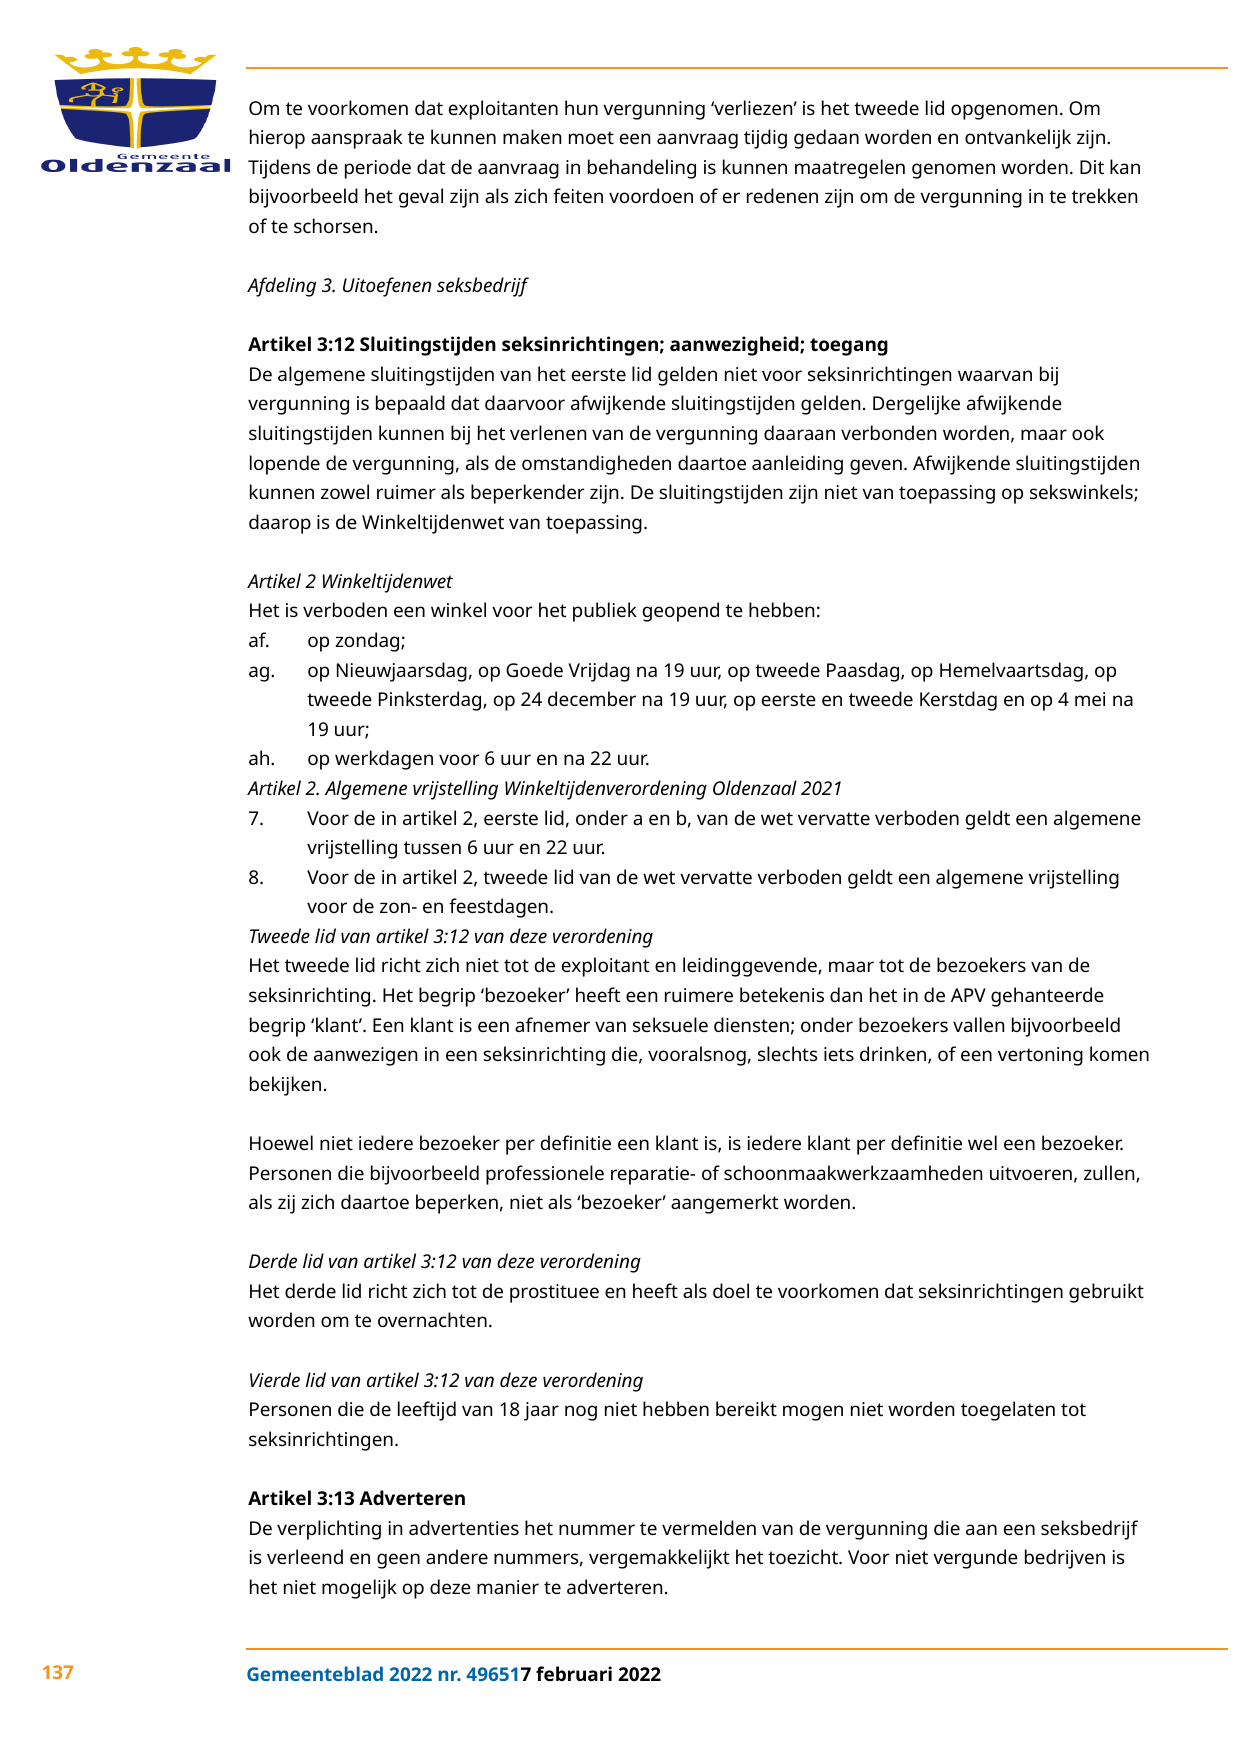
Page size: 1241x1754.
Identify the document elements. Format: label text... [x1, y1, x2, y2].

list op zondag; [248, 627, 1152, 653]
text Het derde lid richt zich tot de prostituee en heeft als doel te voorkomen dat seksinrichtingen gebruikt worden om te overnachten. [248, 1278, 1152, 1333]
text Tweede lid van artikel 3:12 van deze verordening [248, 923, 1152, 949]
text Derde lid van artikel 3:12 van deze verordening [248, 1248, 1152, 1274]
picture [41, 47, 231, 172]
text Hoewel niet iedere bezoeker per definitie een klant is, is iedere klant per definitie wel een bezoeker. Personen die bijvoorbeeld professionele reparatie- of schoonmaakwerkzaamheden uitvoeren, zullen, als zij zich daartoe beperken, niet als ‘bezoeker’ aangemerkt worden. [248, 1130, 1152, 1215]
text De algemene sluitingstijden van het eerste lid gelden niet voor seksinrichtingen waarvan bij vergunning is bepaald dat daarvoor afwijkende sluitingstijden gelden. Dergelijke afwijkende sluitingstijden kunnen bij het verlenen van de vergunning daaraan verbonden worden, maar ook lopende de vergunning, als de omstandigheden daartoe aanleiding geven. Afwijkende sluitingstijden kunnen zowel ruimer als beperkender zijn. De sluitingstijden zijn niet van toepassing op sekswinkels; daarop is de Winkeltijdenwet van toepassing. [248, 361, 1152, 535]
text Artikel 3:13 Adverteren [248, 1485, 1152, 1511]
list Voor de in artikel 2, eerste lid, onder a en b, van de wet vervatte verboden geldt een algemene vrijstelling tussen 6 uur en 22 uur. [248, 805, 1152, 860]
text Artikel 2 Winkeltijdenwet [248, 568, 1152, 594]
text Afdeling 3. Uitoefenen seksbedrijf [248, 272, 1152, 298]
text Personen die de leeftijd van 18 jaar nog niet hebben bereikt mogen niet worden toegelaten tot seksinrichtingen. [248, 1396, 1152, 1452]
text Om te voorkomen dat exploitanten hun vergunning ‘verliezen’ is het tweede lid opgenomen. Om hierop aanspraak te kunnen maken moet een aanvraag tijdig gedaan worden en ontvankelijk zijn. Tijdens de periode dat de aanvraag in behandeling is kunnen maatregelen genomen worden. Dit kan bijvoorbeeld het geval zijn als zich feiten voordoen of er redenen zijn om de vergunning in te trekken of te schorsen. [248, 95, 1152, 239]
text Het is verboden een winkel voor het publiek geopend te hebben: [248, 598, 1152, 623]
text Artikel 3:12 Sluitingstijden seksinrichtingen; aanwezigheid; toegang [248, 331, 1152, 357]
list op werkdagen voor 6 uur en na 22 uur. [248, 746, 1152, 771]
list op Nieuwjaarsdag, op Goede Vrijdag na 19 uur, op tweede Paasdag, op Hemelvaartsdag, op tweede Pinksterdag, op 24 december na 19 uur, op eerste en tweede Kerstdag en op 4 mei na 19 uur; [248, 657, 1152, 742]
text Het tweede lid richt zich niet tot de exploitant en leidinggevende, maar tot de bezoekers van de seksinrichting. Het begrip ‘bezoeker’ heeft een ruimere betekenis dan het in de APV gehanteerde begrip ‘klant’. Een klant is een afnemer van seksuele diensten; onder bezoekers vallen bijvoorbeeld ook de aanwezigen in een seksinrichting die, vooralsnog, slechts iets drinken, of een vertoning komen bekijken. [248, 953, 1152, 1097]
list Voor de in artikel 2, tweede lid van de wet vervatte verboden geldt een algemene vrijstelling voor de zon- en feestdagen. [248, 864, 1152, 919]
text Artikel 2. Algemene vrijstelling Winkeltijdenverordening Oldenzaal 2021 [248, 775, 1152, 801]
text De verplichting in advertenties het nummer te vermelden van de vergunning die aan een seksbedrijf is verleend en geen andere nummers, vergemakkelijkt het toezicht. Voor niet vergunde bedrijven is het niet mogelijk op deze manier te adverteren. [248, 1515, 1152, 1600]
text Vierde lid van artikel 3:12 van deze verordening [248, 1367, 1152, 1393]
